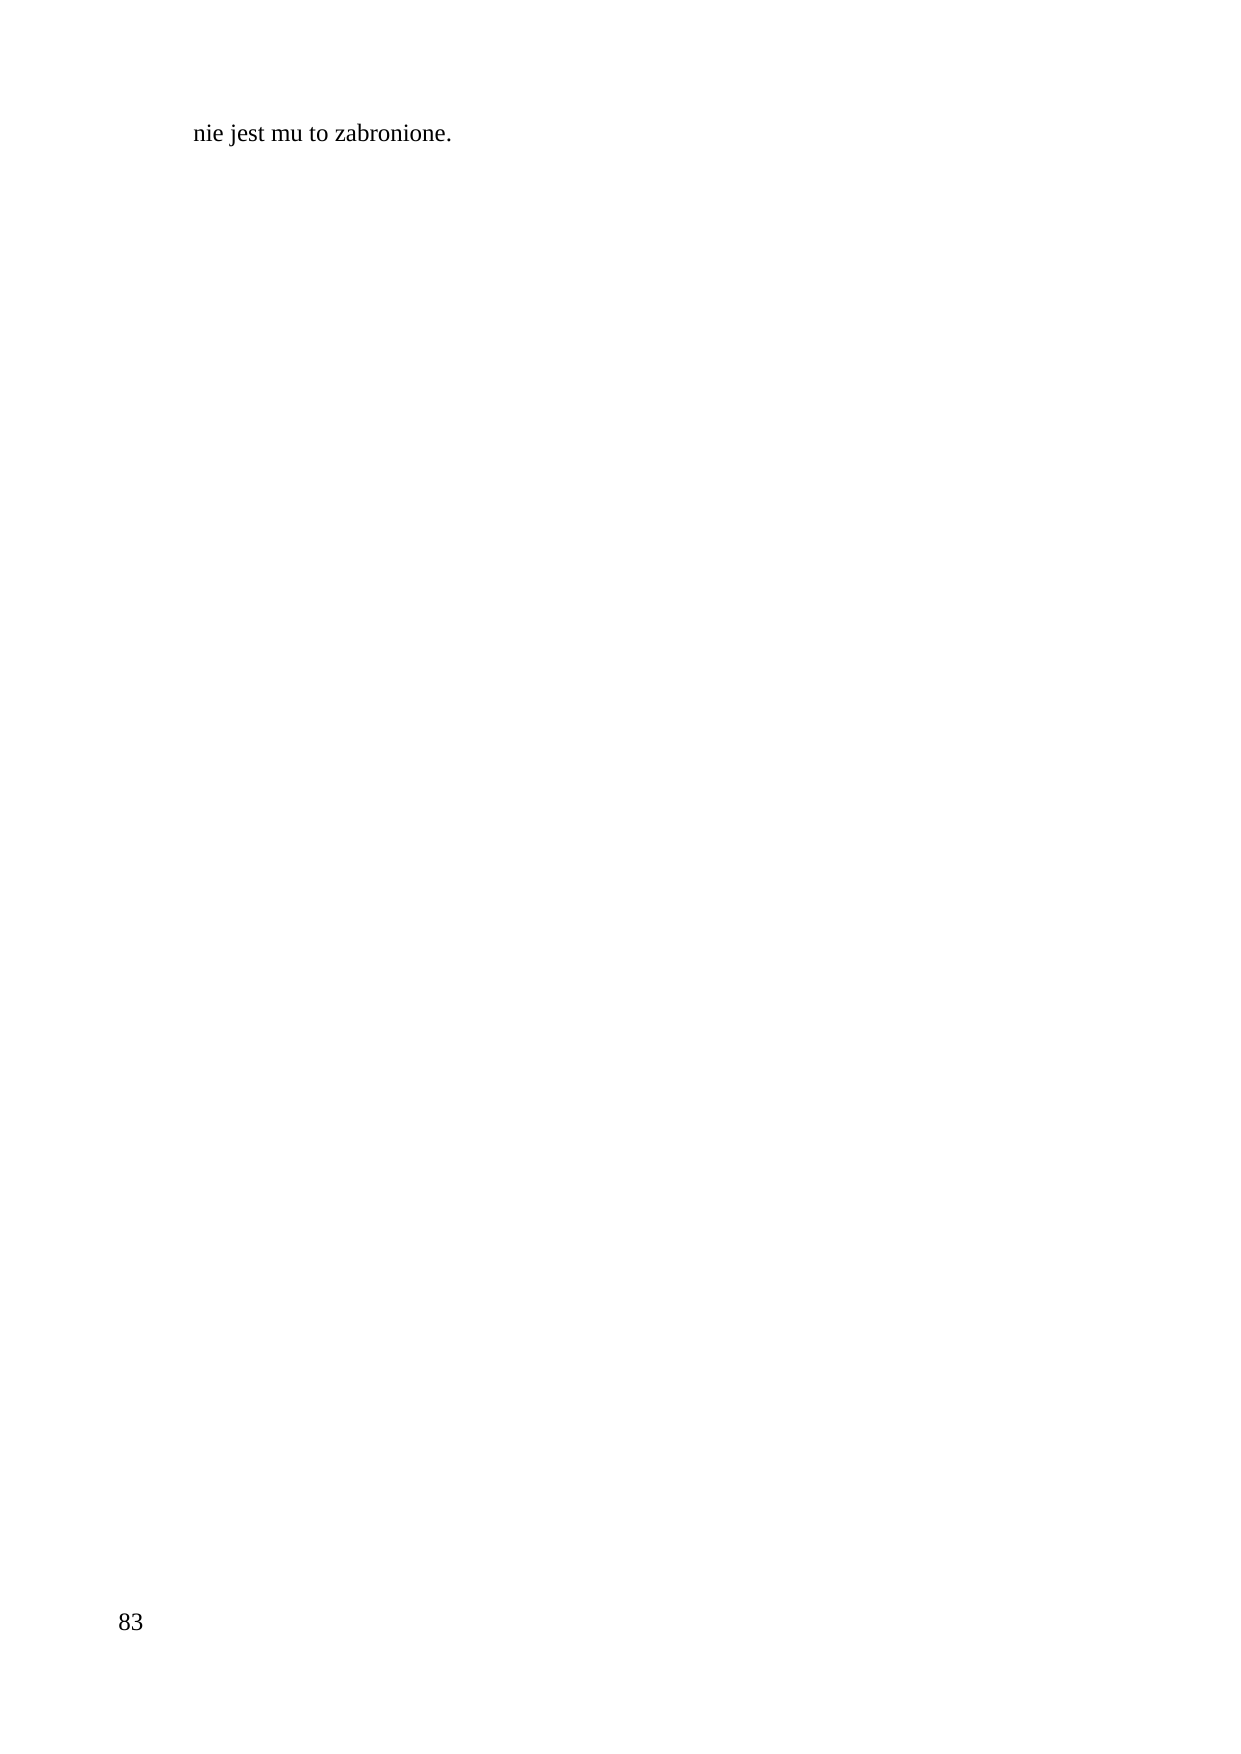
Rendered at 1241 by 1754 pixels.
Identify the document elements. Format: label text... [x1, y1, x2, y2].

list nie jest mu to zabronione. [156, 118, 1122, 147]
